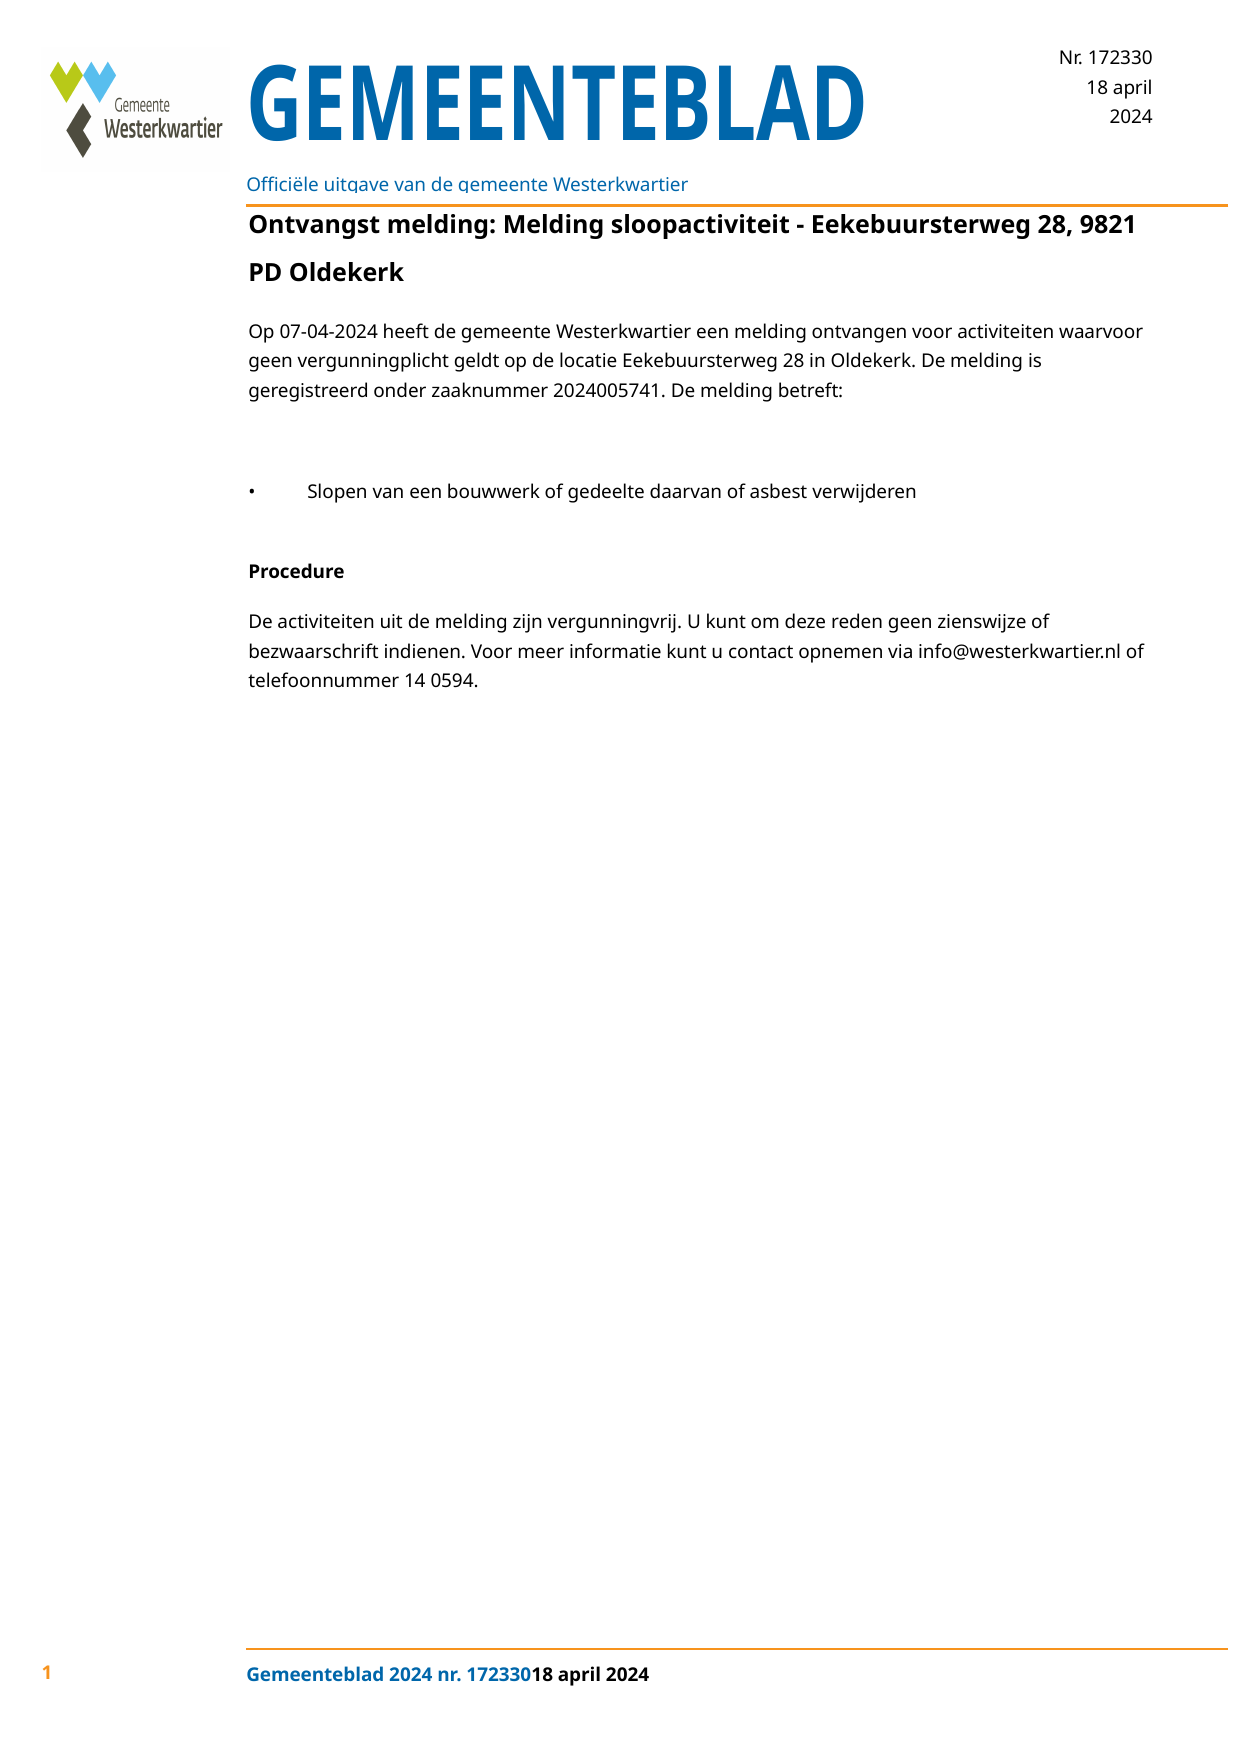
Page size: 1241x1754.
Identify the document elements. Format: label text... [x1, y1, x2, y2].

picture [41, 47, 231, 172]
list Slopen van een bouwwerk of gedeelte daarvan of asbest verwijderen [248, 478, 1152, 504]
text Op 07-04-2024 heeft de gemeente Westerkwartier een melding ontvangen voor activiteiten waarvoor geen vergunningplicht geldt op de locatie Eekebuursterweg 28 in Oldekerk. De melding is geregistreerd onder zaaknummer 2024005741. De melding betreft: [248, 318, 1152, 403]
text Procedure [248, 558, 1152, 584]
text Ontvangst melding: Melding sloopactiviteit - Eekebuursterweg 28, 9821 PD Oldekerk [248, 207, 1152, 288]
text De activiteiten uit de melding zijn vergunningvrij. U kunt om deze reden geen zienswijze of bezwaarschrift indienen. Voor meer informatie kunt u contact opnemen via info@westerkwartier.nl of telefoonnummer 14 0594. [248, 608, 1152, 693]
